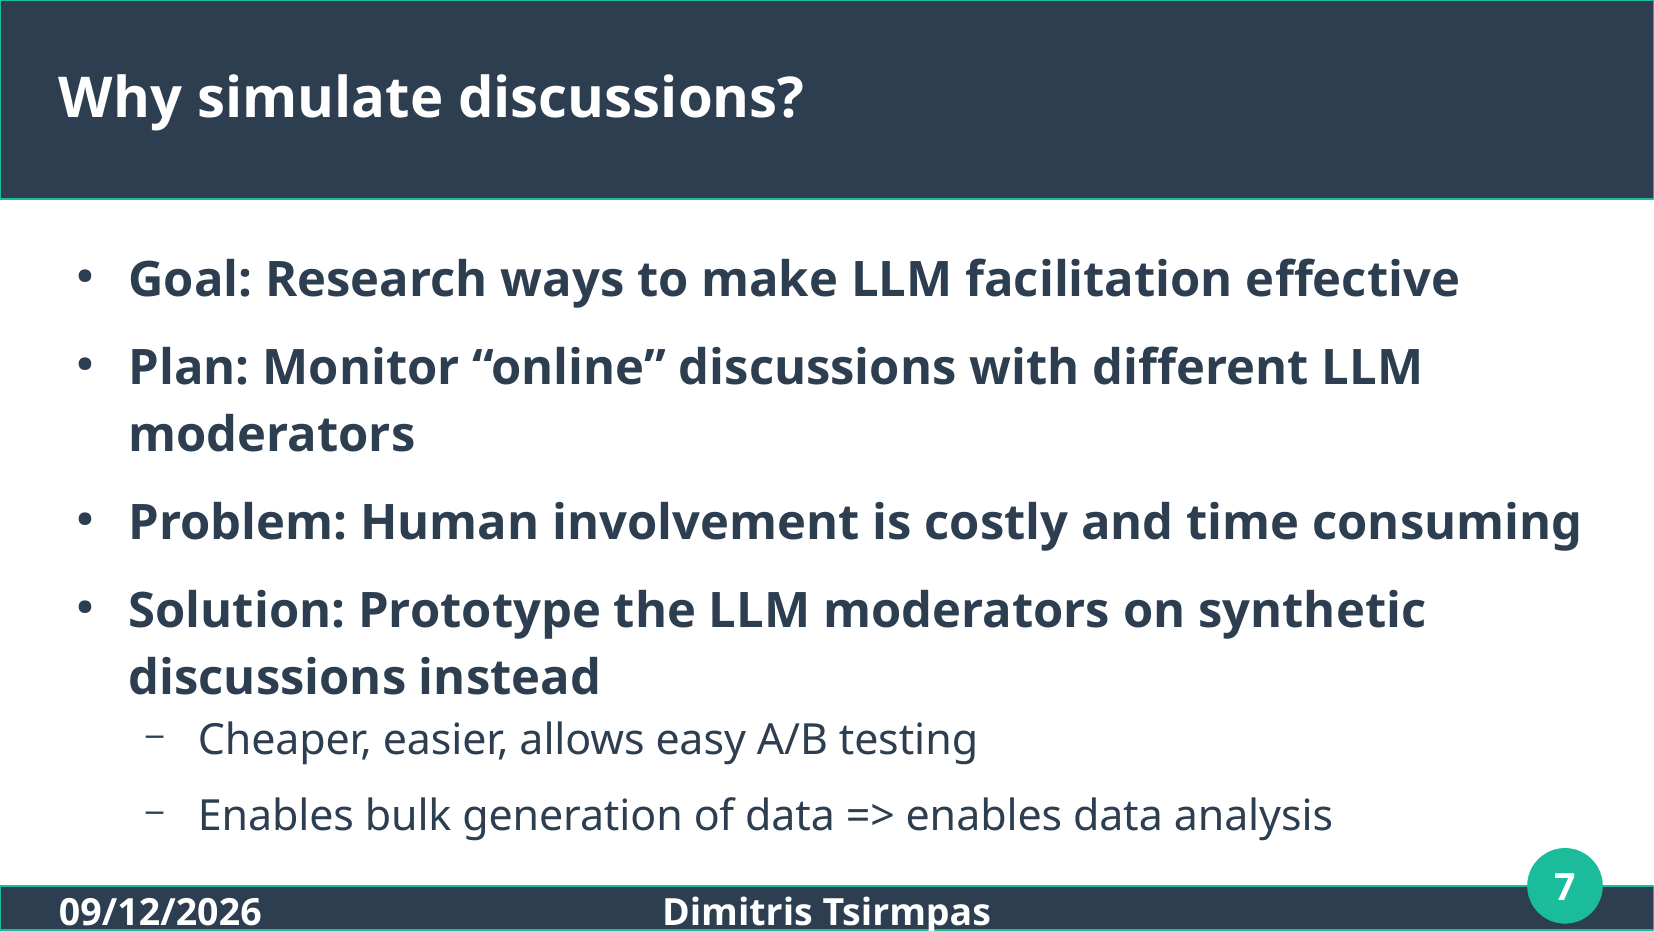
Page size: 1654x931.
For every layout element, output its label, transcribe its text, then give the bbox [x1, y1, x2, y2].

list Goal: Research ways to make LLM facilitation effective Plan: Monitor “online” discussions with different LLM moderators Problem: Human involvement is costly and time consuming Solution: Prototype the LLM moderators on synthetic discussions instead Cheaper, easier, allows easy A/B testing Enables bulk generation of data => enables data analysis [59, 243, 1595, 864]
title Why simulate discussions? [59, 37, 1595, 156]
